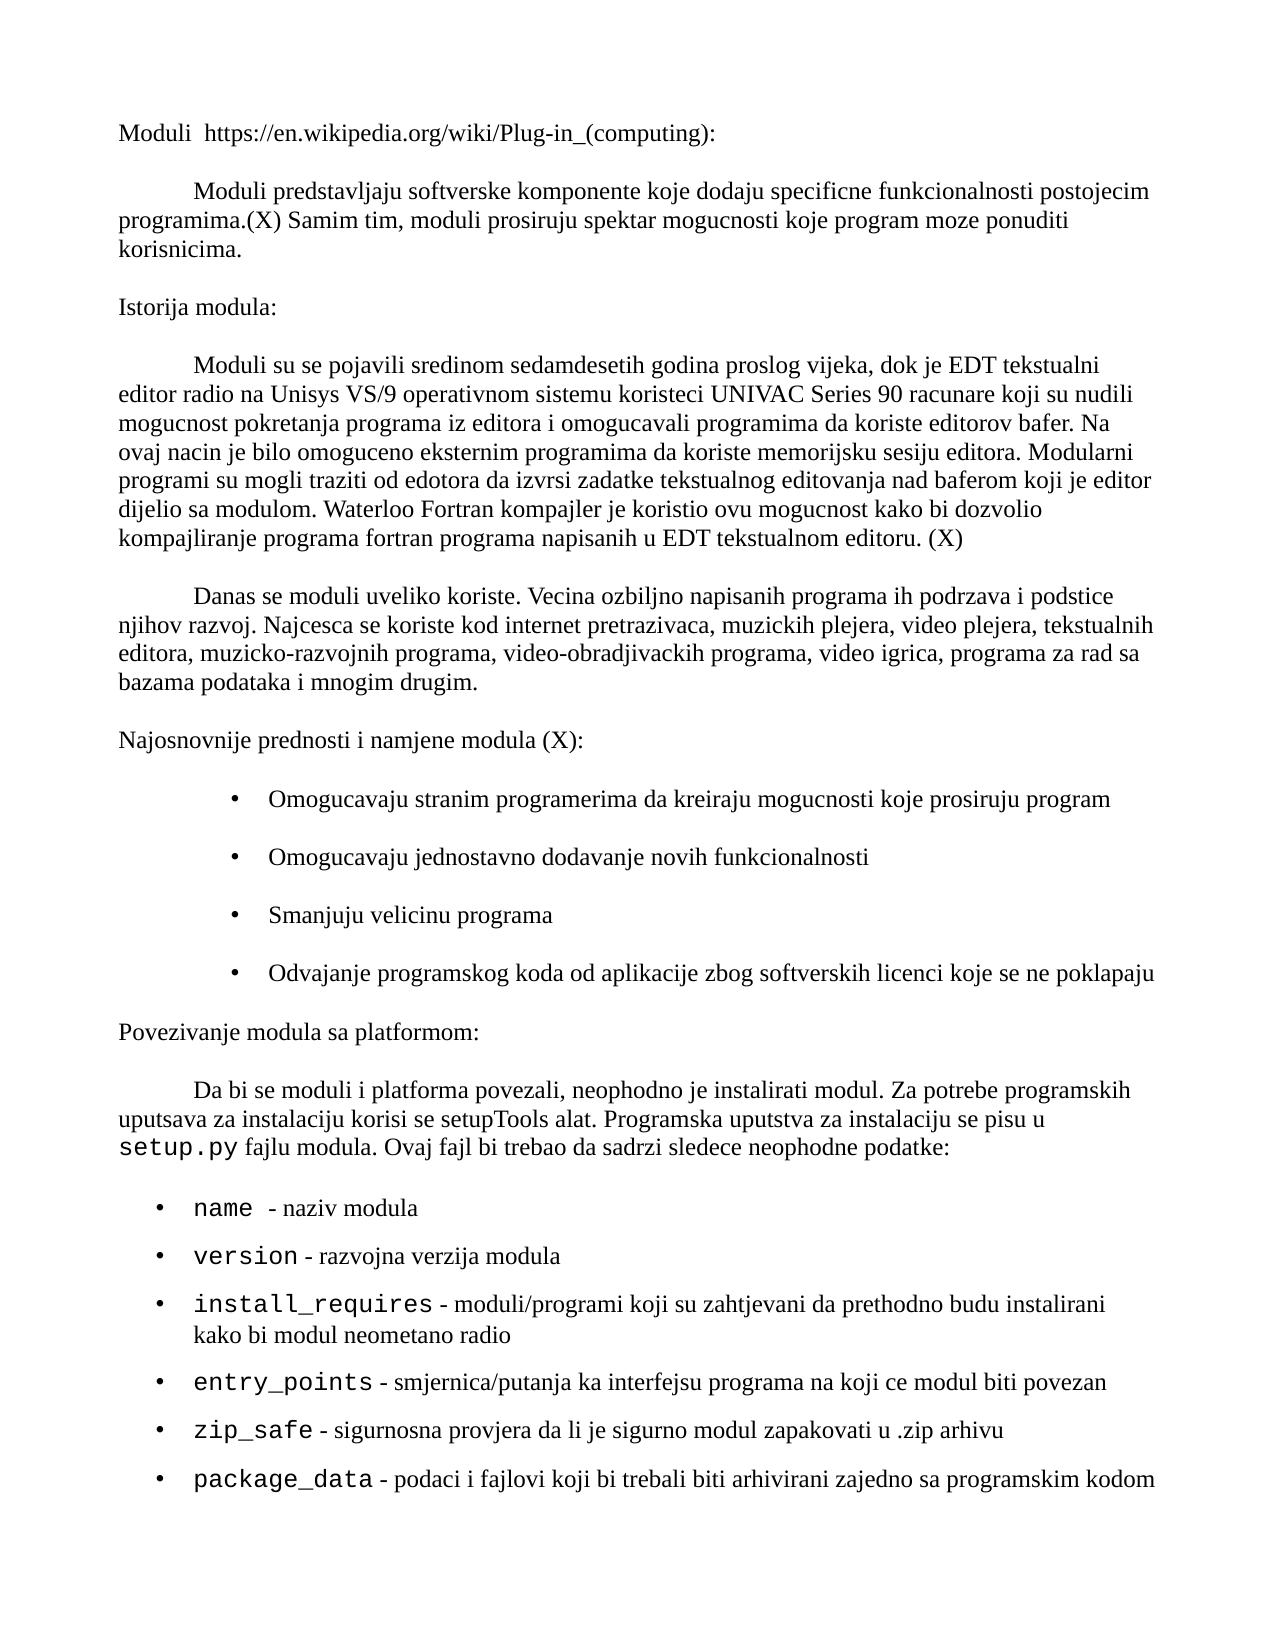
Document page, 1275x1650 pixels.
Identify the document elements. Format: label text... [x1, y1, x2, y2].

list name - naziv modula [156, 1193, 1157, 1223]
list Smanjuju velicinu programa [231, 900, 1157, 929]
list version - razvojna verzija modula [156, 1241, 1157, 1272]
list Odvajanje programskog koda od aplikacije zbog softverskih licenci koje se ne poklapaju [231, 958, 1157, 987]
list zip_safe - sigurnosna provjera da li je sigurno modul zapakovati u .zip arhivu [156, 1415, 1157, 1446]
text Najosnovnije prednosti i namjene modula (X): [118, 726, 1157, 754]
list package_data - podaci i fajlovi koji bi trebali biti arhivirani zajedno sa programskim kodom [156, 1464, 1157, 1494]
text Moduli predstavljaju softverske komponente koje dodaju specificne funkcionalnosti postojecim programima.(X) Samim tim, moduli prosiruju spektar mogucnosti koje program moze ponuditi korisnicima. [118, 176, 1157, 263]
text Moduli https://en.wikipedia.org/wiki/Plug-in_(computing): [118, 118, 1157, 147]
text Istorija modula: [118, 292, 1157, 321]
text Da bi se moduli i platforma povezali, neophodno je instalirati modul. Za potrebe programskih uputsava za instalaciju korisi se setupTools alat. Programska uputstva za instalaciju se pisu u setup.py fajlu modula. Ovaj fajl bi trebao da sadrzi sledece neophodne podatke: [118, 1075, 1157, 1163]
list install_requires - moduli/programi koji su zahtjevani da prethodno budu instalirani kako bi modul neometano radio [156, 1289, 1157, 1349]
list Omogucavaju stranim programerima da kreiraju mogucnosti koje prosiruju program [231, 784, 1157, 812]
text Moduli su se pojavili sredinom sedamdesetih godina proslog vijeka, dok je EDT tekstualni editor radio na Unisys VS/9 operativnom sistemu koristeci UNIVAC Series 90 racunare koji su nudili mogucnost pokretanja programa iz editora i omogucavali programima da koriste editorov bafer. Na ovaj nacin je bilo omoguceno eksternim programima da koriste memorijsku sesiju editora. Modularni programi su mogli traziti od edotora da izvrsi zadatke tekstualnog editovanja nad baferom koji je editor dijelio sa modulom. Waterloo Fortran kompajler je koristio ovu mogucnost kako bi dozvolio kompajliranje programa fortran programa napisanih u EDT tekstualnom editoru. (X) [118, 350, 1157, 552]
list entry_points - smjernica/putanja ka interfejsu programa na koji ce modul biti povezan [156, 1367, 1157, 1398]
text Povezivanje modula sa platformom: [118, 1017, 1157, 1045]
text Danas se moduli uveliko koriste. Vecina ozbiljno napisanih programa ih podrzava i podstice njihov razvoj. Najcesca se koriste kod internet pretrazivaca, muzickih plejera, video plejera, tekstualnih editora, muzicko-razvojnih programa, video-obradjivackih programa, video igrica, programa za rad sa bazama podataka i mnogim drugim. [118, 581, 1157, 696]
list Omogucavaju jednostavno dodavanje novih funkcionalnosti [231, 842, 1157, 871]
